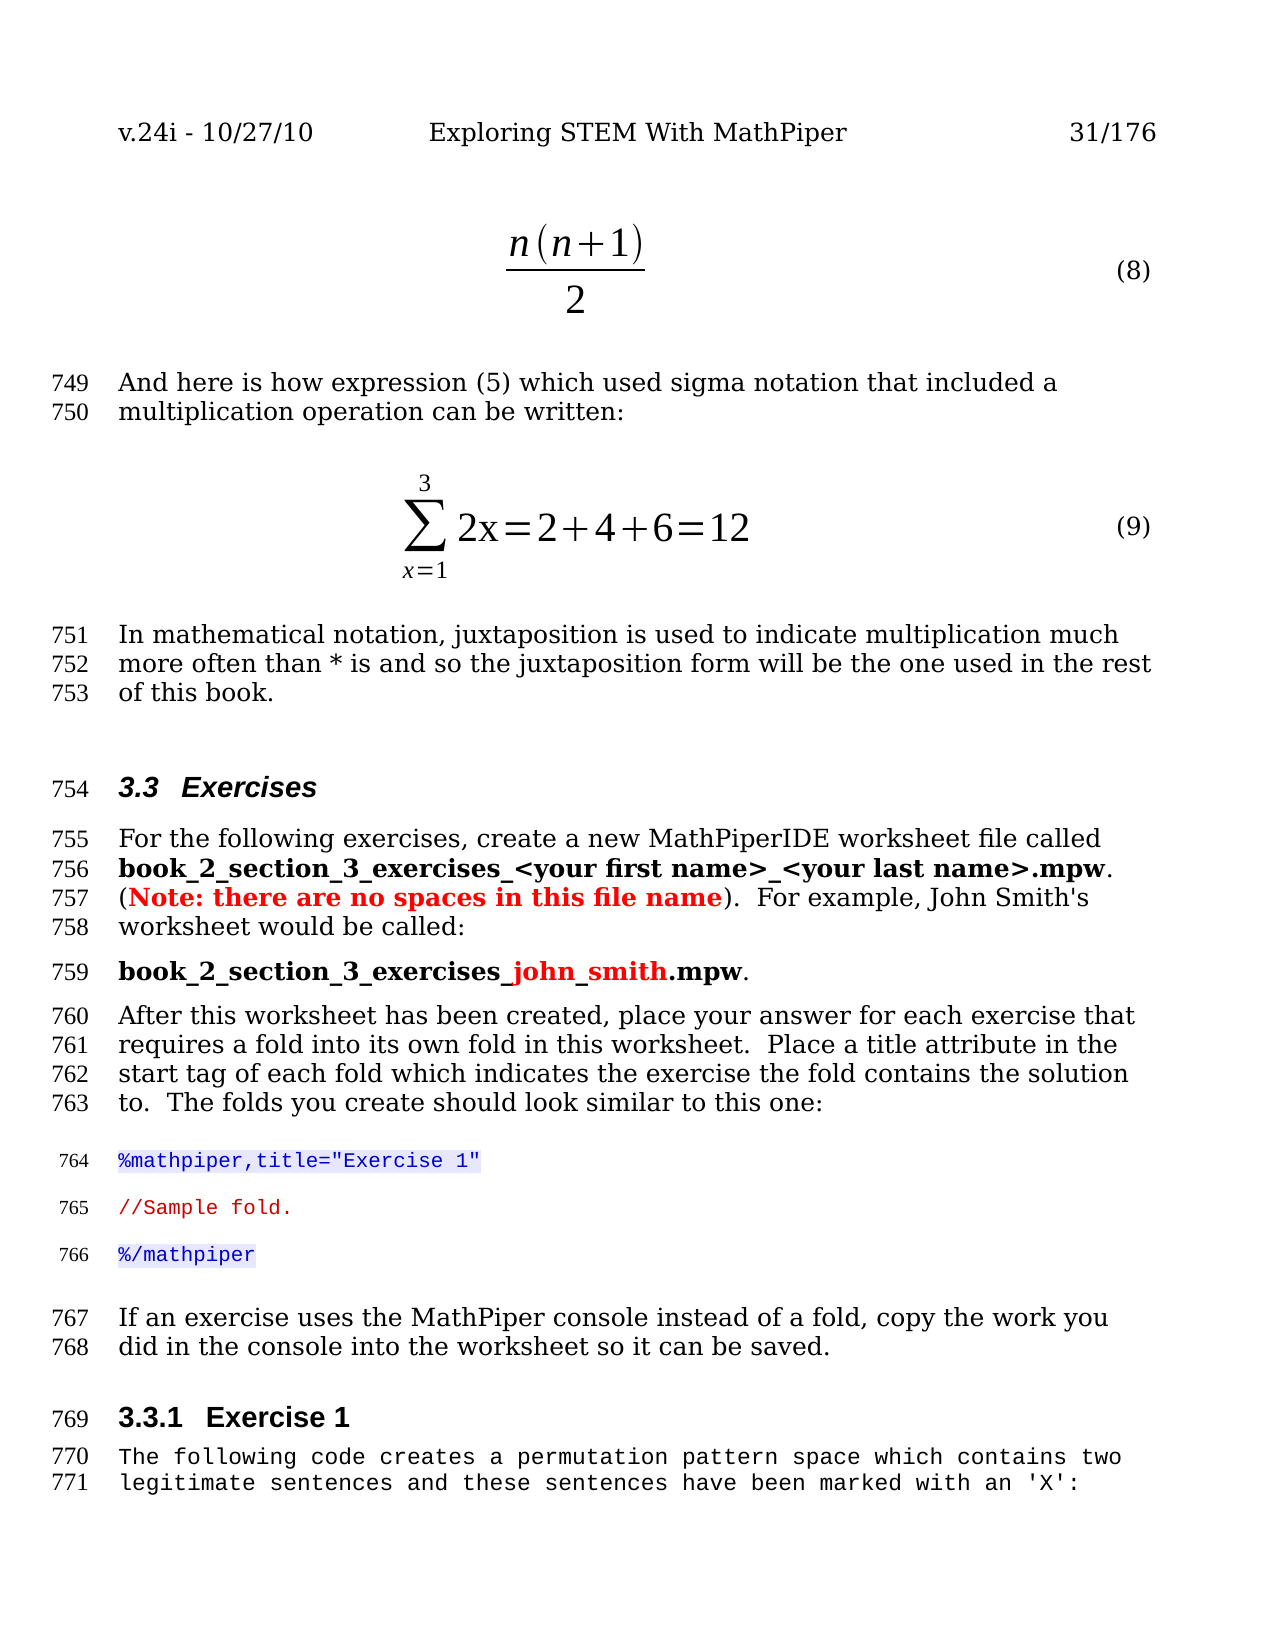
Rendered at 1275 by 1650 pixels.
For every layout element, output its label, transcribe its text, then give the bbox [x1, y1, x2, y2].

table_header [118, 212, 1041, 330]
text For the following exercises, create a new MathPiperIDE worksheet file called book_2_section_3_exercises_<your first name>_<your last name>.mpw. (Note: there are no spaces in this file name). For example, John Smith's worksheet would be called: [118, 824, 1157, 942]
table_header [118, 462, 1041, 591]
text The following code creates a permutation pattern space which contains two legitimate sentences and these sentences have been marked with an 'X': [118, 1446, 1157, 1497]
text book_2_section_3_exercises_john_smith.mpw. [118, 957, 1157, 986]
text In mathematical notation, juxtaposition is used to indicate multiplication much more often than * is and so the juxtaposition form will be the one used in the rest of this book. [118, 620, 1157, 707]
text After this worksheet has been created, place your answer for each exercise that requires a fold into its own fold in this worksheet. Place a title attribute in the start tag of each fold which indicates the exercise the fold contains the solution to. The folds you create should look similar to this one: [118, 1001, 1157, 1118]
subtitle Exercises [118, 770, 1157, 803]
text //Sample fold. [118, 1197, 1157, 1221]
text %/mathpiper [118, 1244, 1157, 1268]
text If an exercise uses the MathPiper console instead of a fold, copy the work you did in the console into the worksheet so it can be saved. [118, 1303, 1157, 1361]
text %mathpiper,title="Exercise 1" [118, 1149, 1157, 1173]
table_header (8) [1041, 212, 1157, 330]
text And here is how expression (5) which used sigma notation that included a multiplication operation can be written: [118, 368, 1157, 427]
table_header (9) [1041, 462, 1157, 591]
subtitle Exercise 1 [118, 1400, 1157, 1434]
